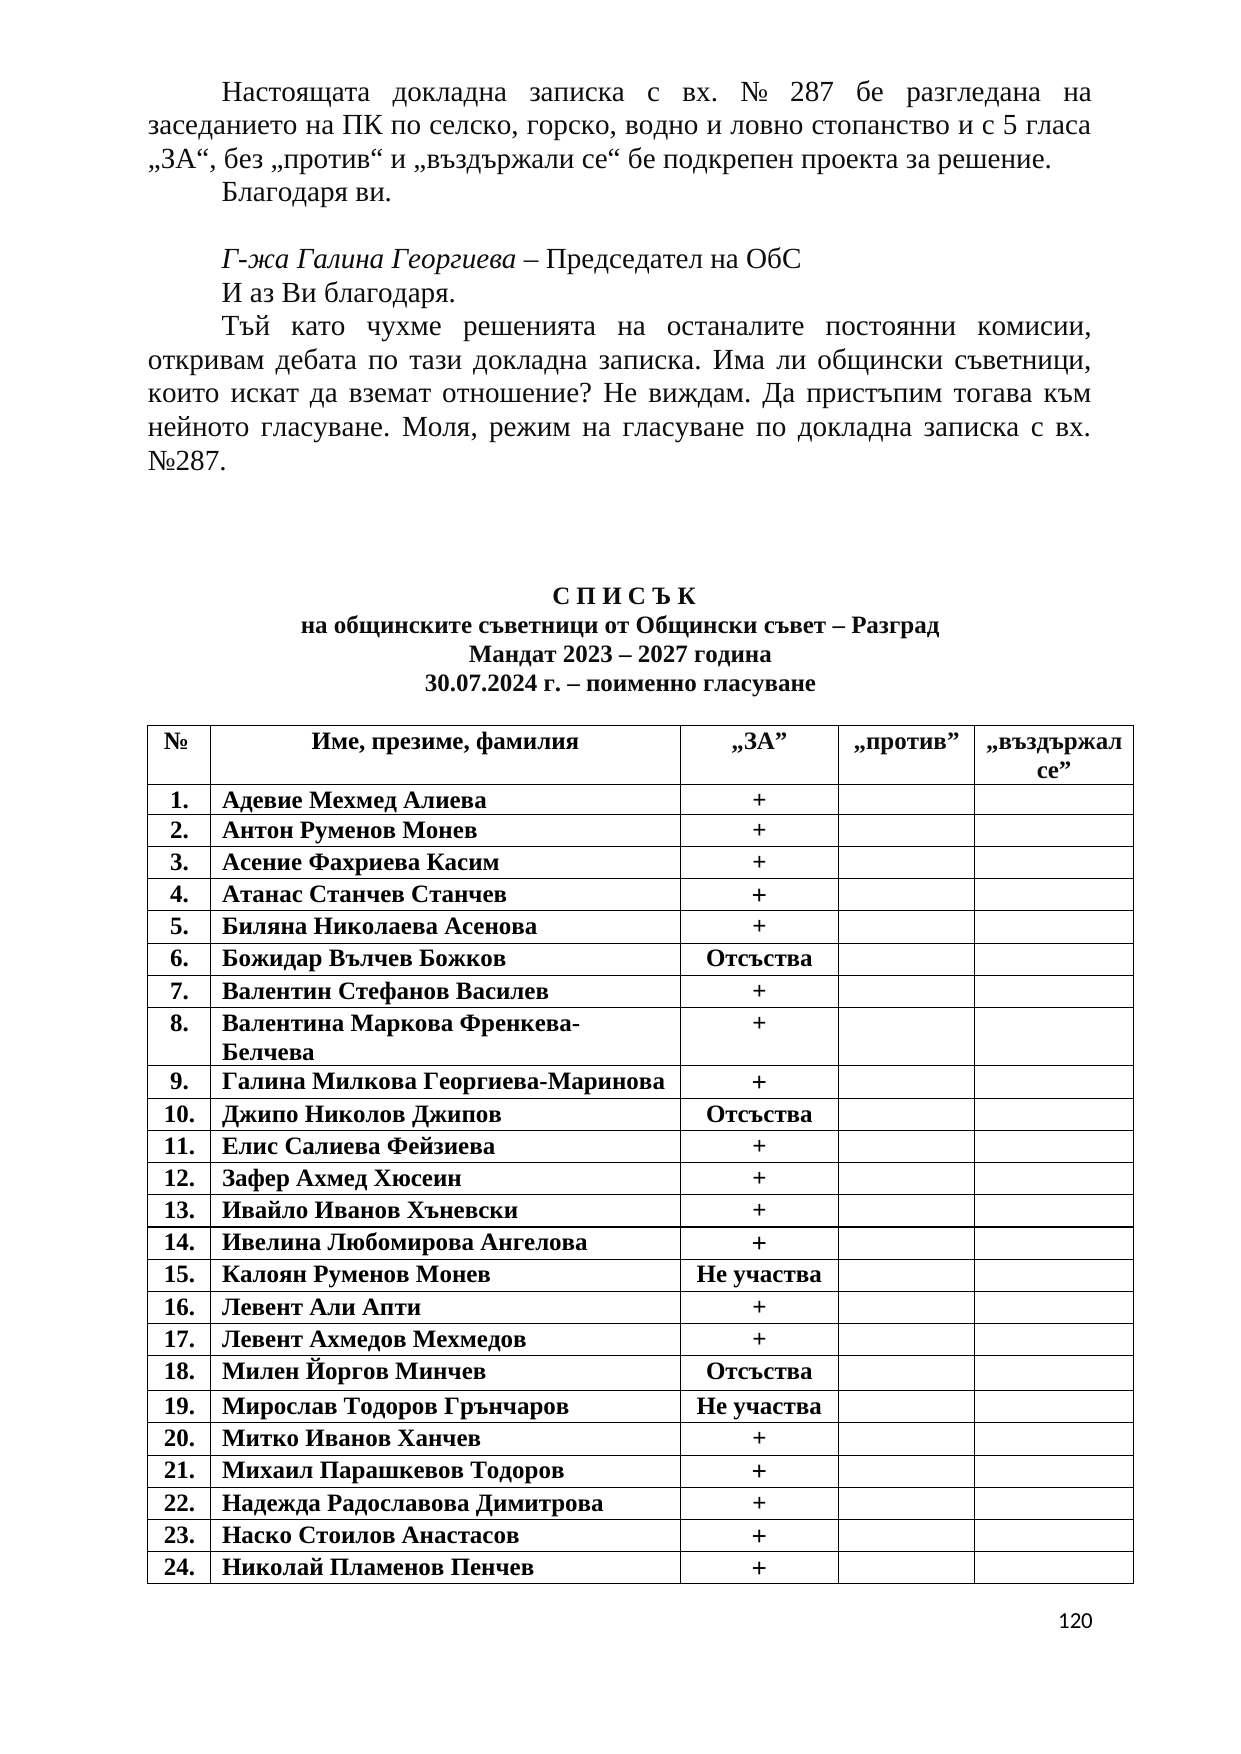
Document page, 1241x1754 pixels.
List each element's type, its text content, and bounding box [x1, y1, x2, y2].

table_cell 1. [148, 785, 210, 814]
table_cell [839, 1260, 974, 1291]
table_cell [839, 1195, 974, 1226]
text И аз Ви благодаря. [148, 275, 1093, 308]
table_cell 7. [148, 976, 210, 1007]
table_cell [839, 944, 974, 975]
table_cell Мирослав Тодоров Грънчаров [211, 1391, 680, 1422]
table_cell Галина Милкова Георгиева-Маринова [211, 1066, 680, 1098]
text Настоящата докладна записка с вх. № 287 бе разгледана на заседанието на ПК по селско, горско, водно и ловно стопанство и с 5 гласа „ЗА“, без „против“ и „въздържали се“ бе подкрепен проекта за решение. [148, 74, 1093, 174]
table_cell [839, 1292, 974, 1323]
text Г-жа Галина Георгиева – Председател на ОбС [148, 241, 1093, 275]
table_cell [975, 1324, 1133, 1355]
table_cell 3. [148, 847, 210, 878]
text Тъй като чухме решенията на останалите постоянни комисии, откривам дебата по тази докладна записка. Има ли общински съветници, които искат да вземат отношение? Не виждам. Да пристъпим тогава към нейното гласуване. Моля, режим на гласуване по докладна записка с вх.№287. [148, 308, 1093, 476]
table_cell Валентин Стефанов Василев [211, 976, 680, 1007]
table_cell [975, 1163, 1133, 1194]
table_cell 12. [148, 1163, 210, 1194]
text Благодаря ви. [148, 174, 1093, 208]
table_cell [839, 815, 974, 846]
table_cell + [681, 1131, 838, 1162]
table_cell [839, 1324, 974, 1355]
table_cell 21. [148, 1456, 210, 1487]
table_cell [975, 785, 1133, 814]
table_cell + [681, 911, 838, 942]
table_cell [975, 1008, 1133, 1065]
table_cell 8. [148, 1008, 210, 1065]
table_cell [975, 1552, 1133, 1583]
table_cell [975, 976, 1133, 1007]
table_cell [839, 1520, 974, 1551]
table_cell + [681, 976, 838, 1007]
table_cell + [681, 1488, 838, 1519]
table_cell 20. [148, 1423, 210, 1454]
table_cell + [681, 1552, 838, 1583]
table_cell [839, 1066, 974, 1098]
table_cell + [681, 1520, 838, 1551]
table_cell [839, 785, 974, 814]
table_cell 23. [148, 1520, 210, 1551]
table_cell Атанас Станчев Станчев [211, 879, 680, 910]
table_cell Отсъства [681, 1099, 838, 1130]
table_cell [975, 1066, 1133, 1098]
text на общинските съветници от Общински съвет – Разград [148, 610, 1093, 639]
subtitle Мандат 2023 – 2027 година [148, 639, 1093, 668]
table_cell [975, 1520, 1133, 1551]
table_cell + [681, 785, 838, 814]
table_cell [975, 1391, 1133, 1422]
table_cell 15. [148, 1260, 210, 1291]
table_cell [839, 1456, 974, 1487]
table_cell [839, 847, 974, 878]
table_cell 16. [148, 1292, 210, 1323]
table_cell [975, 1228, 1133, 1258]
table_cell Милен Йоргов Минчев [211, 1356, 680, 1390]
table_cell [839, 976, 974, 1007]
table_cell 5. [148, 911, 210, 942]
table_cell Елис Салиева Фейзиева [211, 1131, 680, 1162]
table_cell [839, 1099, 974, 1130]
table_cell Антон Руменов Монев [211, 815, 680, 846]
table_cell [975, 944, 1133, 975]
table_cell 6. [148, 944, 210, 975]
table_cell [839, 1008, 974, 1065]
table_cell [839, 911, 974, 942]
table_cell 10. [148, 1099, 210, 1130]
table_cell Не участва [681, 1260, 838, 1291]
table_cell [975, 911, 1133, 942]
table_cell 9. [148, 1066, 210, 1098]
table_cell [975, 1131, 1133, 1162]
table_cell [839, 1391, 974, 1422]
table_cell 2. [148, 815, 210, 846]
table_cell Михаил Парашкевов Тодоров [211, 1456, 680, 1487]
table_cell Митко Иванов Ханчев [211, 1423, 680, 1454]
table_cell Левент Ахмедов Мехмедов [211, 1324, 680, 1355]
text С П И С Ъ К [148, 577, 1093, 610]
table_cell [839, 1131, 974, 1162]
table_cell + [681, 1423, 838, 1454]
table_cell Джипо Николов Джипов [211, 1099, 680, 1130]
table_cell [839, 1356, 974, 1390]
table_cell 13. [148, 1195, 210, 1226]
table_header Име, презиме, фамилия [211, 726, 680, 784]
table_cell [839, 1228, 974, 1258]
table_cell Наско Стоилов Анастасов [211, 1520, 680, 1551]
table_cell 22. [148, 1488, 210, 1519]
table_cell 24. [148, 1552, 210, 1583]
table_cell Зафер Ахмед Хюсеин [211, 1163, 680, 1194]
table_cell Ивайло Иванов Хъневски [211, 1195, 680, 1226]
table_cell + [681, 1456, 838, 1487]
table_cell + [681, 1324, 838, 1355]
table_cell + [681, 1292, 838, 1323]
table_cell Надежда Радославова Димитрова [211, 1488, 680, 1519]
table_cell Калоян Руменов Монев [211, 1260, 680, 1291]
table_cell Адевие Мехмед Алиева [211, 785, 680, 814]
table_cell 14. [148, 1228, 210, 1258]
table_cell [975, 847, 1133, 878]
table_cell Не участва [681, 1391, 838, 1422]
table_cell [975, 1292, 1133, 1323]
table_header „против” [839, 726, 974, 784]
table_cell + [681, 815, 838, 846]
table_cell [975, 1356, 1133, 1390]
table_header „ЗА” [681, 726, 838, 784]
table_cell 4. [148, 879, 210, 910]
table_cell + [681, 1066, 838, 1098]
table_cell Ивелина Любомирова Ангелова [211, 1228, 680, 1258]
table_cell Биляна Николаева Асенова [211, 911, 680, 942]
table_header „въздържал се” [975, 726, 1133, 784]
table_cell [975, 815, 1133, 846]
table_cell + [681, 1163, 838, 1194]
table_cell + [681, 879, 838, 910]
table_cell Валентина Маркова Френкева-Белчева [211, 1008, 680, 1065]
table_cell 18. [148, 1356, 210, 1390]
table_cell Отсъства [681, 1356, 838, 1390]
table_cell Отсъства [681, 944, 838, 975]
table_cell [839, 1552, 974, 1583]
table_cell [975, 1456, 1133, 1487]
table_cell 11. [148, 1131, 210, 1162]
table_cell + [681, 1008, 838, 1065]
table_cell + [681, 1195, 838, 1226]
table_cell 19. [148, 1391, 210, 1422]
table_cell [839, 1423, 974, 1454]
table_cell + [681, 1228, 838, 1258]
table_header № [148, 726, 210, 784]
table_cell [975, 1099, 1133, 1130]
table_cell Левент Али Апти [211, 1292, 680, 1323]
text 30.07.2024 г. – поименно гласуване [148, 668, 1093, 697]
table_cell [975, 1423, 1133, 1454]
table_cell [839, 1163, 974, 1194]
table_cell Божидар Вълчев Божков [211, 944, 680, 975]
table_cell Николай Пламенов Пенчев [211, 1552, 680, 1583]
table_cell 17. [148, 1324, 210, 1355]
table_cell + [681, 847, 838, 878]
table_cell Асение Фахриева Касим [211, 847, 680, 878]
table_cell [839, 879, 974, 910]
table_cell [975, 879, 1133, 910]
table_cell [975, 1260, 1133, 1291]
table_cell [975, 1488, 1133, 1519]
table_cell [975, 1195, 1133, 1226]
table_cell [839, 1488, 974, 1519]
